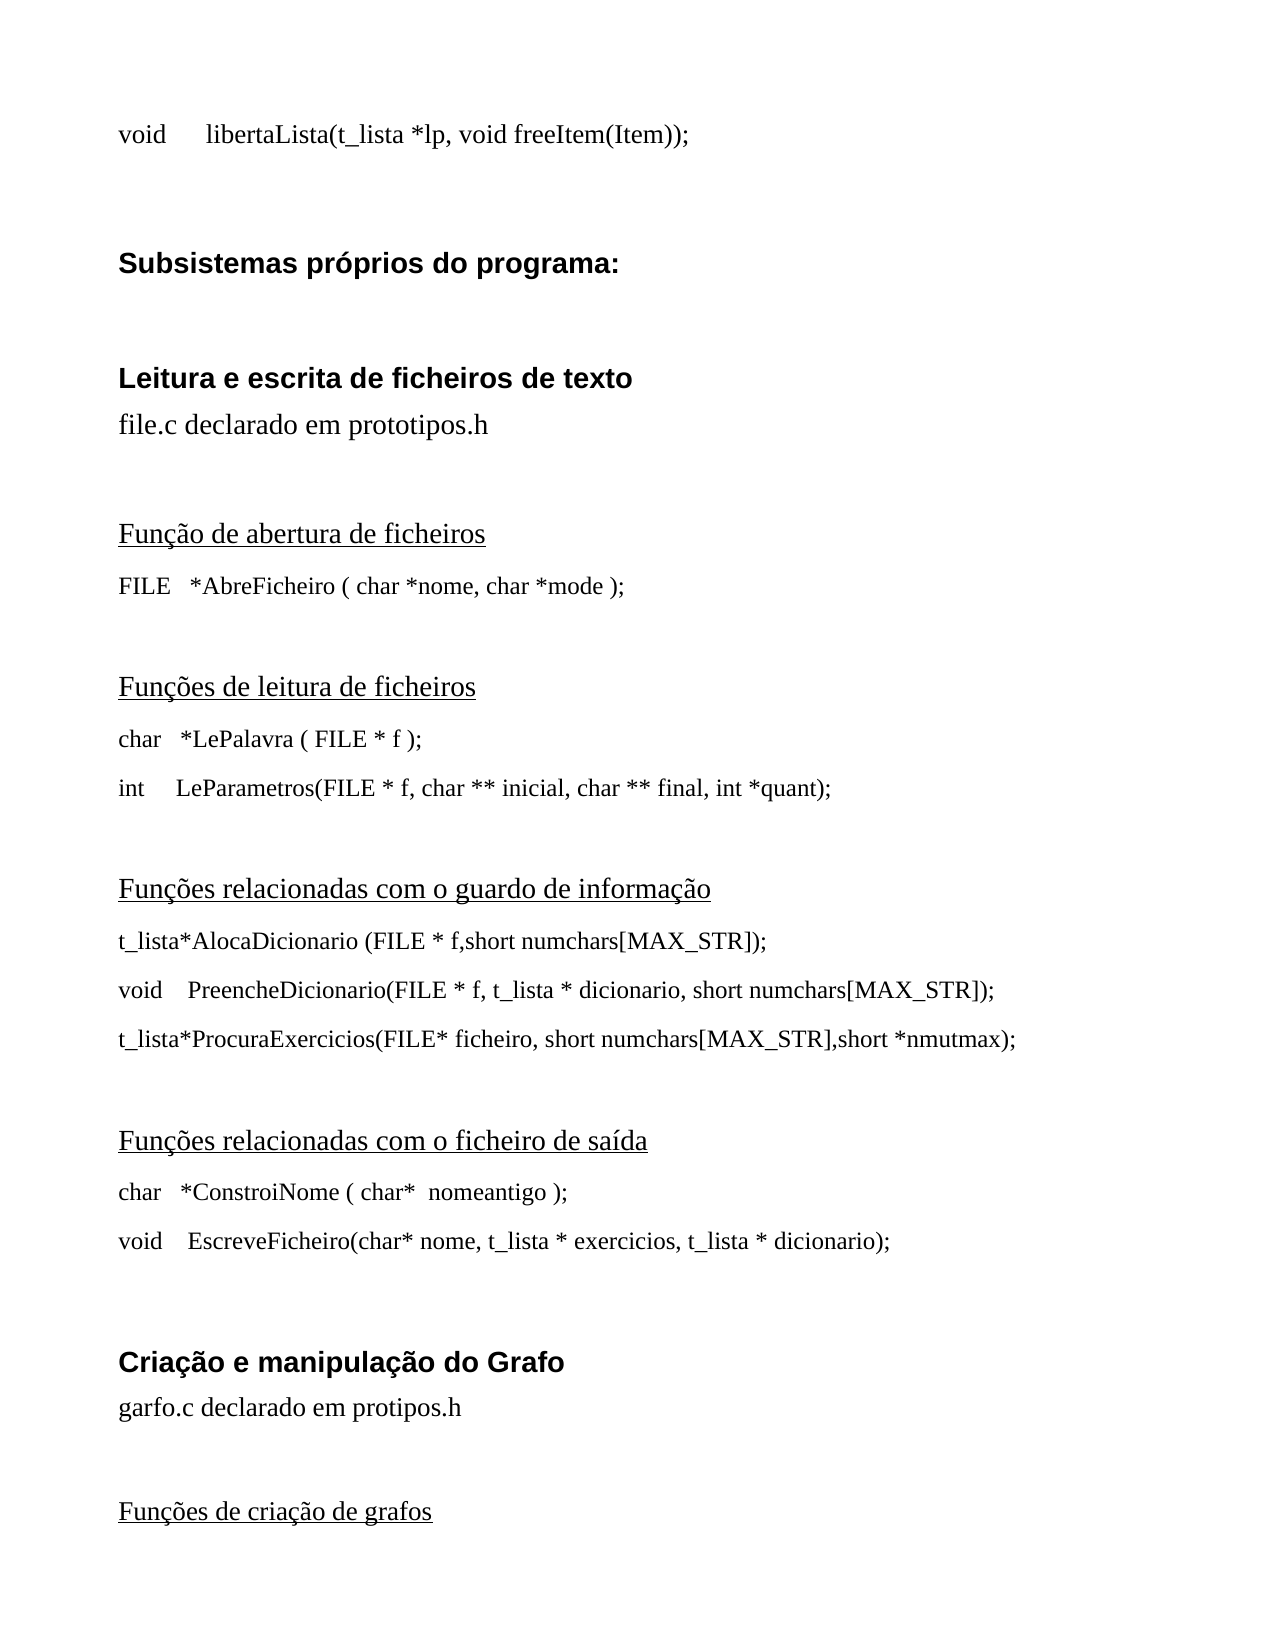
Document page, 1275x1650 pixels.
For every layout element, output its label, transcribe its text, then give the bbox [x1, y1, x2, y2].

text void PreencheDicionario(FILE * f, t_lista * dicionario, short numchars[MAX_STR]); [118, 975, 1157, 1004]
text Funções relacionadas com o guardo de informação [118, 872, 1157, 905]
subtitle Leitura e escrita de ficheiros de texto [118, 361, 1157, 394]
text garfo.c declarado em protipos.h [118, 1391, 1157, 1422]
text Funções relacionadas com o ficheiro de saída [118, 1123, 1157, 1156]
text int LeParametros(FILE * f, char ** inicial, char ** final, int *quant); [118, 773, 1157, 802]
text void EscreveFicheiro(char* nome, t_lista * exercicios, t_lista * dicionario); [118, 1226, 1157, 1255]
text Função de abertura de ficheiros [118, 517, 1157, 550]
subtitle Criação e manipulação do Grafo [118, 1345, 1157, 1378]
text t_lista*AlocaDicionario (FILE * f,short numchars[MAX_STR]); [118, 926, 1157, 955]
text file.c declarado em prototipos.h [118, 407, 1157, 441]
subtitle Subsistemas próprios do programa: [118, 246, 1157, 279]
text Funções de criação de grafos [118, 1495, 1157, 1526]
text char *LePalavra ( FILE * f ); [118, 724, 1157, 753]
text Funções de leitura de ficheiros [118, 669, 1157, 703]
text void libertaLista(t_lista *lp, void freeItem(Item)); [118, 118, 1157, 149]
text FILE *AbreFicheiro ( char *nome, char *mode ); [118, 571, 1157, 600]
text char *ConstroiNome ( char* nomeantigo ); [118, 1177, 1157, 1206]
text t_lista*ProcuraExercicios(FILE* ficheiro, short numchars[MAX_STR],short *nmutmax); [118, 1024, 1157, 1053]
